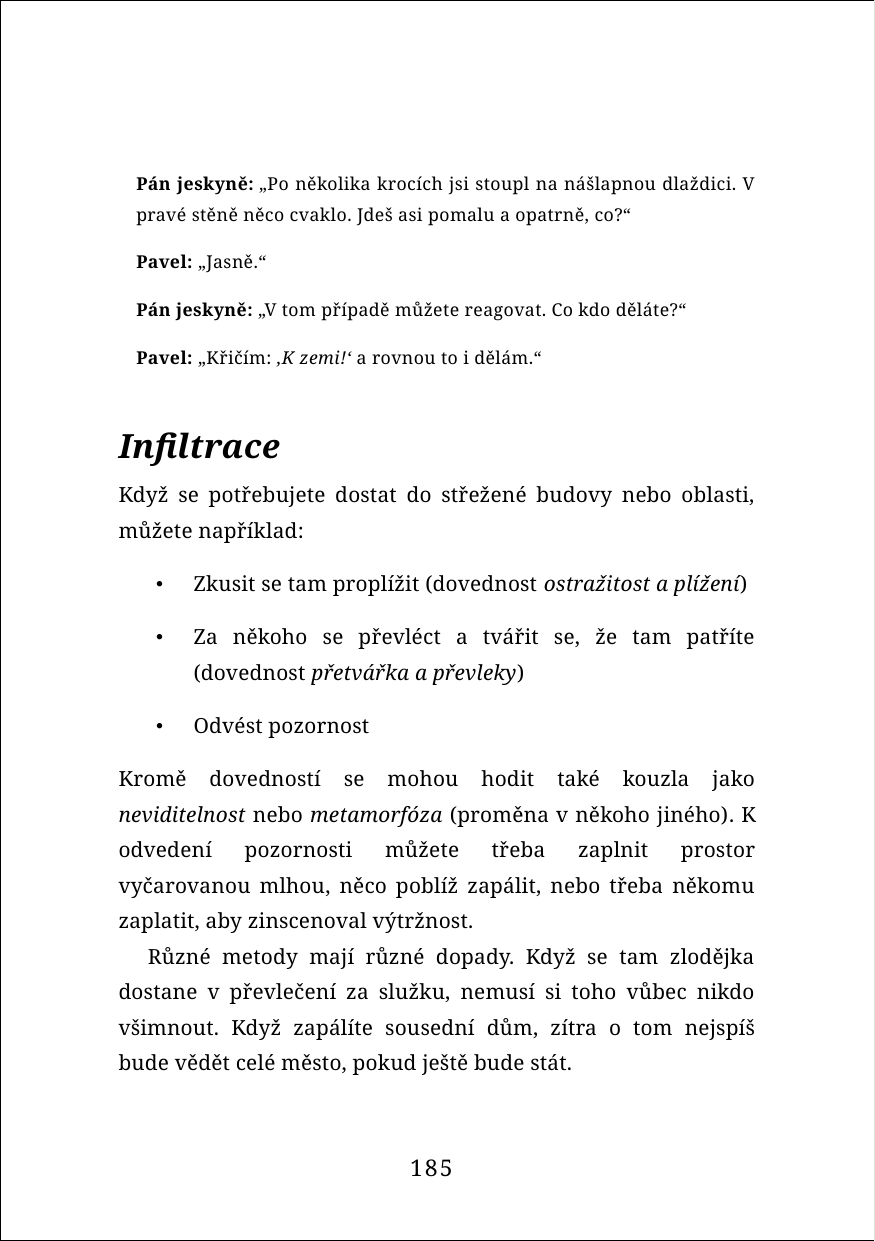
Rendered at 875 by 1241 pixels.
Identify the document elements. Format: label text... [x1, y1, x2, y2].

text Pán jeskyně: „Po několika krocích jsi stoupl na nášlapnou dlaždici. V pravé stěně něco cvaklo. Jdeš asi pomalu a opatrně, co?“ [136, 172, 756, 226]
text Pavel: „Jasně.“ [136, 250, 756, 274]
list Odvést pozornost [156, 711, 756, 739]
list Za někoho se převléct a tvářit se, že tam patříte (dovednost přetvářka a převleky) [156, 622, 756, 686]
list Zkusit se tam proplížit (dovednost ostražitost a plížení) [156, 569, 756, 598]
subtitle Infiltrace [118, 423, 756, 469]
text Když se potřebujete dostat do střežené budovy nebo oblasti, můžete například: [118, 480, 756, 544]
text Pavel: „Křičím: ‚K zemi!‘ a rovnou to i dělám.“ [136, 346, 756, 370]
text Pán jeskyně: „V tom případě můžete reagovat. Co kdo děláte?“ [136, 298, 756, 322]
text Kromě dovedností se mohou hodit také kouzla jako neviditelnost nebo metamorfóza (proměna v někoho jiného). K odvedení pozornosti můžete třeba zaplnit prostor vyčarovanou mlhou, něco poblíž zapálit, nebo třeba někomu zaplatit, aby zinscenoval výtržnost. Různé metody mají různé dopady. Když se tam zlodějka dostane v převlečení za služku, nemusí si toho vůbec nikdo všimnout. Když zapálíte sousední dům, zítra o tom nejspíš bude vědět celé město, pokud ještě bude stát. [118, 764, 756, 1077]
